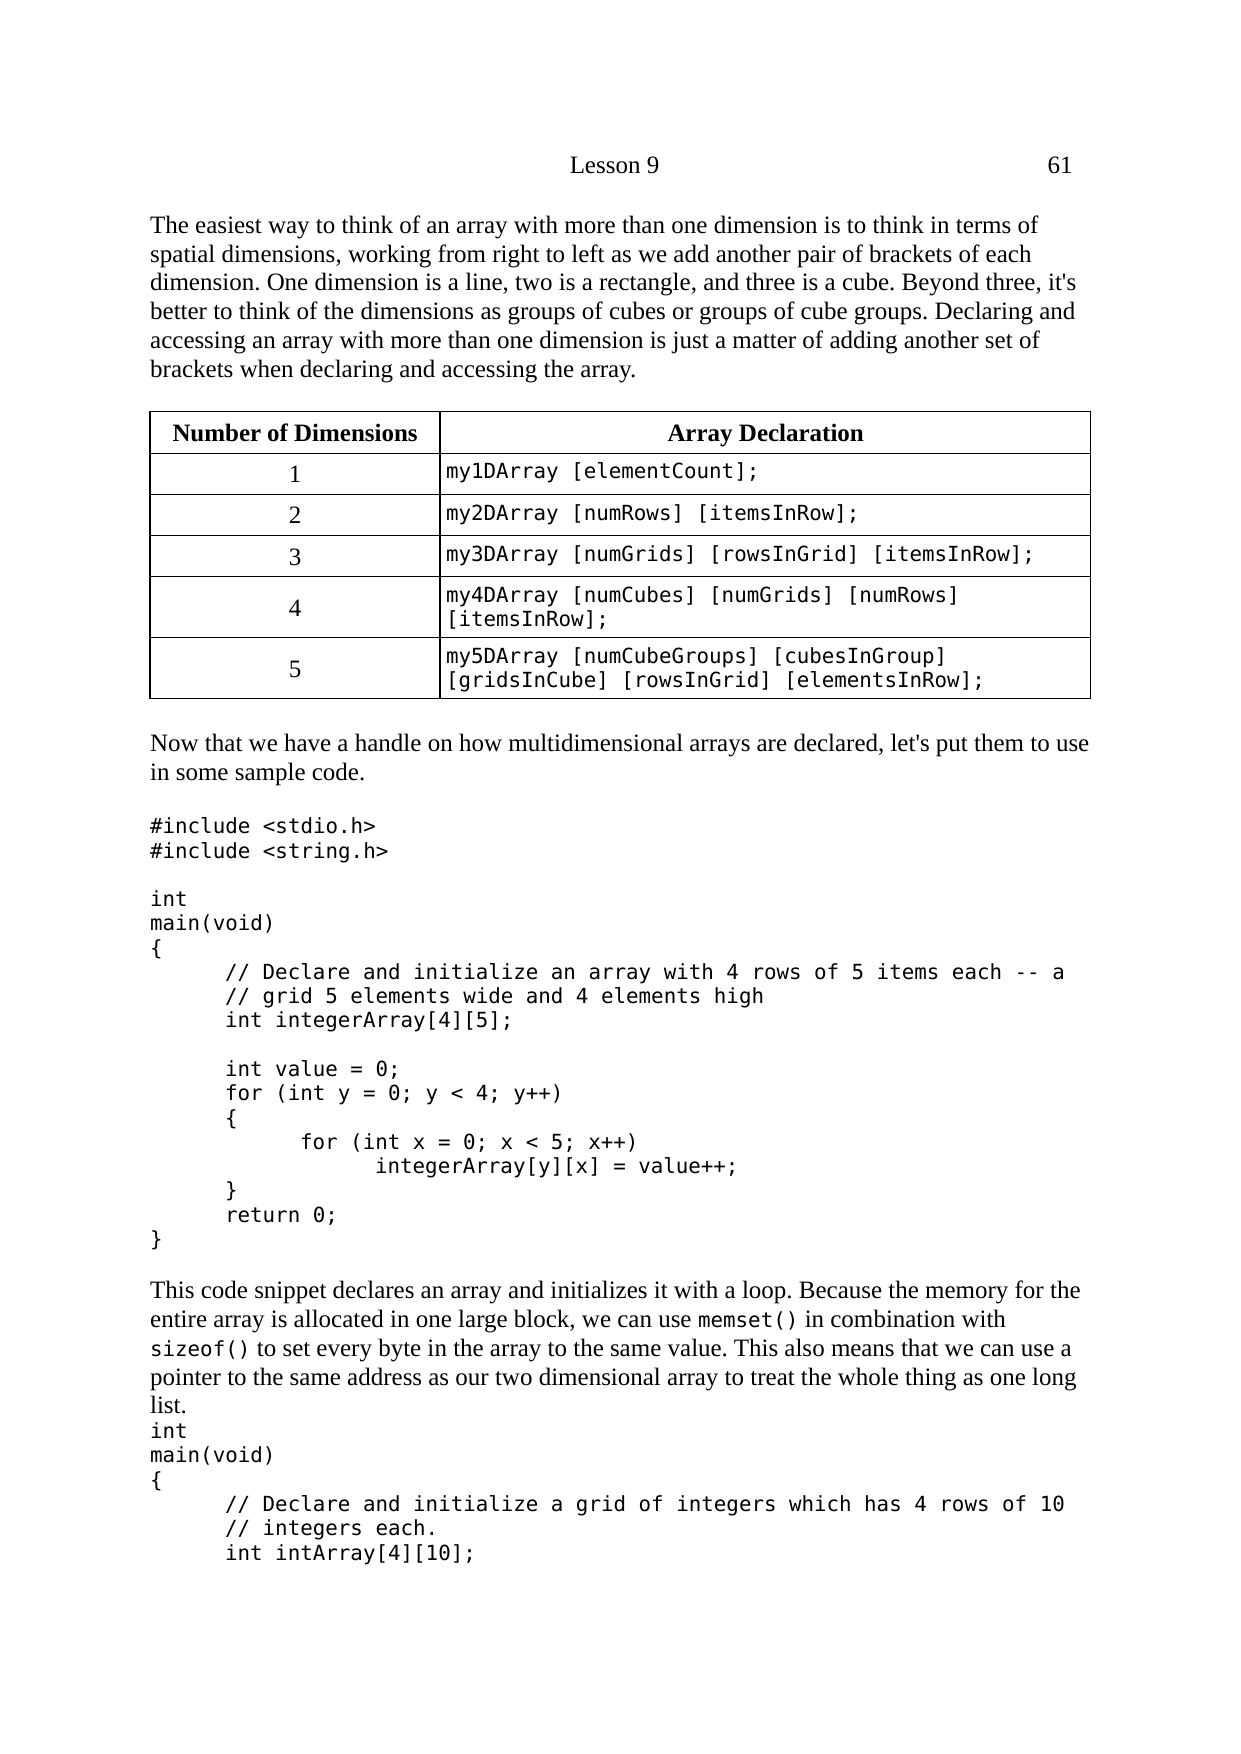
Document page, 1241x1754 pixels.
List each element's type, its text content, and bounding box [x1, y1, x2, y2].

text integerArray[y][x] = value++; [150, 1154, 1091, 1178]
text #include <stdio.h> [150, 814, 1091, 839]
text // Declare and initialize an array with 4 rows of 5 items each -- a [150, 960, 1091, 984]
text main(void) [150, 911, 1091, 936]
text } [150, 1178, 1091, 1203]
table_header Array Declaration [441, 412, 1090, 452]
text int [150, 1419, 1091, 1443]
table_cell my2DArray [numRows] [itemsInRow]; [441, 495, 1090, 535]
text // integers each. [150, 1516, 1091, 1541]
text The easiest way to think of an array with more than one dimension is to think in terms of spatial dimensions, working from right to left as we add another pair of brackets of each dimension. One dimension is a line, two is a rectangle, and three is a cube. Beyond three, it's better to think of the dimensions as groups of cubes or groups of cube groups. Declaring and accessing an array with more than one dimension is just a matter of adding another set of brackets when declaring and accessing the array. [150, 210, 1091, 382]
text int intArray[4][10]; [150, 1541, 1091, 1565]
text for (int x = 0; x < 5; x++) [150, 1130, 1091, 1154]
table_header Number of Dimensions [151, 412, 439, 452]
table_cell my3DArray [numGrids] [rowsInGrid] [itemsInRow]; [441, 536, 1090, 576]
table_cell my4DArray [numCubes] [numGrids] [numRows] [itemsInRow]; [441, 577, 1090, 637]
text } [150, 1227, 1091, 1251]
table_cell 3 [151, 536, 439, 576]
text This code snippet declares an array and initializes it with a loop. Because the memory for the entire array is allocated in one large block, we can use memset() in combination with sizeof() to set every byte in the array to the same value. This also means that we can use a pointer to the same address as our two dimensional array to treat the whole thing as one long list. [150, 1276, 1091, 1419]
table_cell 4 [151, 577, 439, 637]
text { [150, 1468, 1091, 1492]
text main(void) [150, 1443, 1091, 1468]
text int value = 0; [150, 1057, 1091, 1081]
text #include <string.h> [150, 839, 1091, 863]
text for (int y = 0; y < 4; y++) [150, 1081, 1091, 1106]
text return 0; [150, 1203, 1091, 1227]
table_cell 5 [151, 638, 439, 698]
text int [150, 887, 1091, 911]
table_cell 2 [151, 495, 439, 535]
text // Declare and initialize a grid of integers which has 4 rows of 10 [150, 1492, 1091, 1516]
text Now that we have a handle on how multidimensional arrays are declared, let's put them to use in some sample code. [150, 728, 1091, 786]
text { [150, 1106, 1091, 1130]
table_cell my5DArray [numCubeGroups] [cubesInGroup] [gridsInCube] [rowsInGrid] [elementsInRow]; [441, 638, 1090, 698]
text int integerArray[4][5]; [150, 1008, 1091, 1033]
table_cell my1DArray [elementCount]; [441, 454, 1090, 494]
text // grid 5 elements wide and 4 elements high [150, 984, 1091, 1008]
text { [150, 936, 1091, 960]
table_cell 1 [151, 454, 439, 494]
